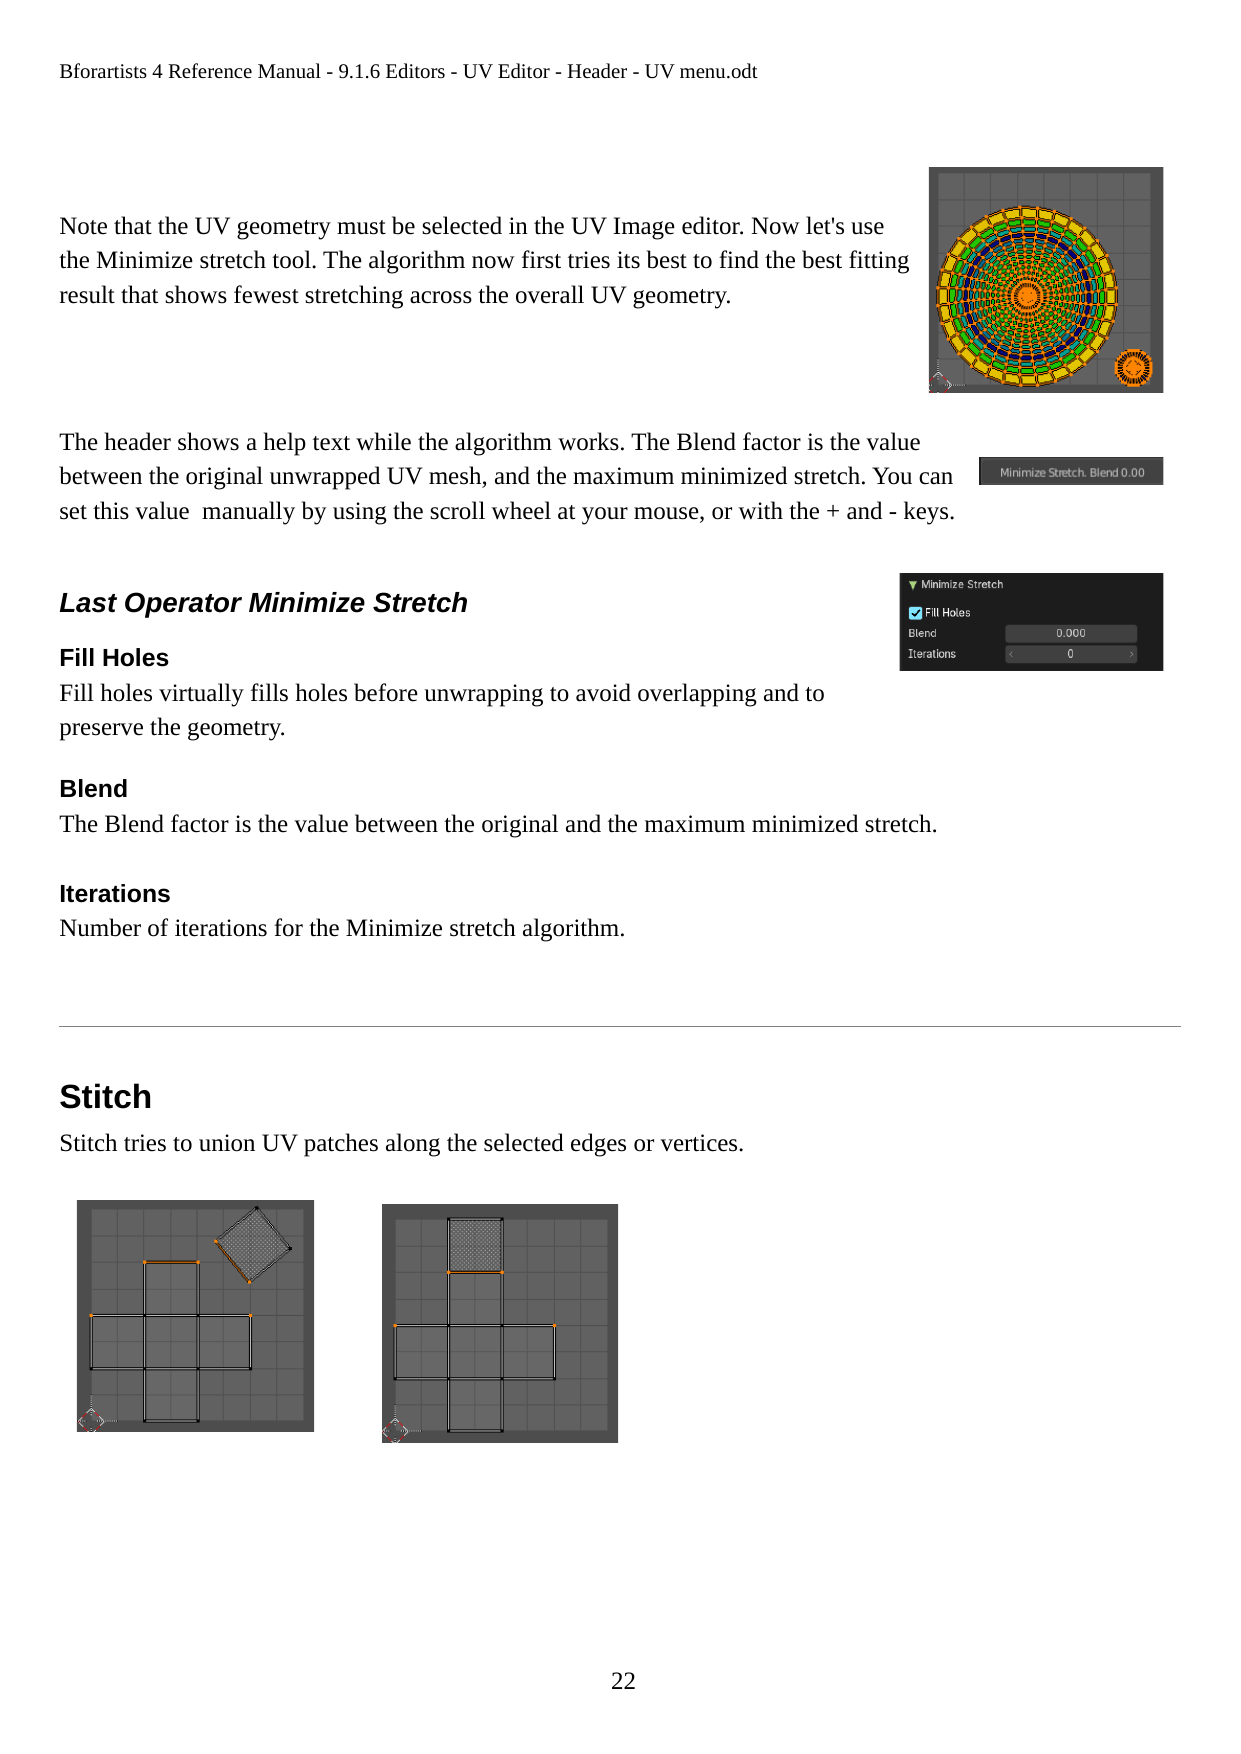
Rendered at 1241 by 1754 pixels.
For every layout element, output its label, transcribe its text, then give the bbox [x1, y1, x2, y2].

picture [928, 167, 1164, 393]
picture [76, 1200, 315, 1432]
text Fill holes virtually fills holes before unwrapping to avoid overlapping and to preserve the geometry. [59, 678, 1181, 741]
subtitle Fill Holes [59, 643, 1181, 672]
text Number of iterations for the Minimize stretch algorithm. [59, 913, 1181, 942]
text The header shows a help text while the algorithm works. The Blend factor is the value between the original unwrapped UV mesh, and the maximum minimized stretch. You can set this value manually by using the scroll wheel at your mouse, or with the + and - keys. [59, 427, 1181, 524]
text Note that the UV geometry must be selected in the UV Image editor. Now let's use the Minimize stretch tool. The algorithm now first tries its best to find the best fitting result that shows fewest stretching across the overall UV geometry. [59, 211, 928, 308]
picture [382, 1204, 619, 1443]
subtitle Stitch [59, 1077, 1181, 1115]
subtitle Blend [59, 774, 1181, 802]
subtitle Iterations [59, 879, 1181, 907]
text Stitch tries to union UV patches along the selected edges or vertices. [59, 1128, 1181, 1156]
picture [899, 573, 1164, 671]
picture [979, 457, 1164, 485]
subtitle Last Operator Minimize Stretch [59, 586, 899, 618]
text The Blend factor is the value between the original and the maximum minimized stretch. [59, 809, 1181, 837]
